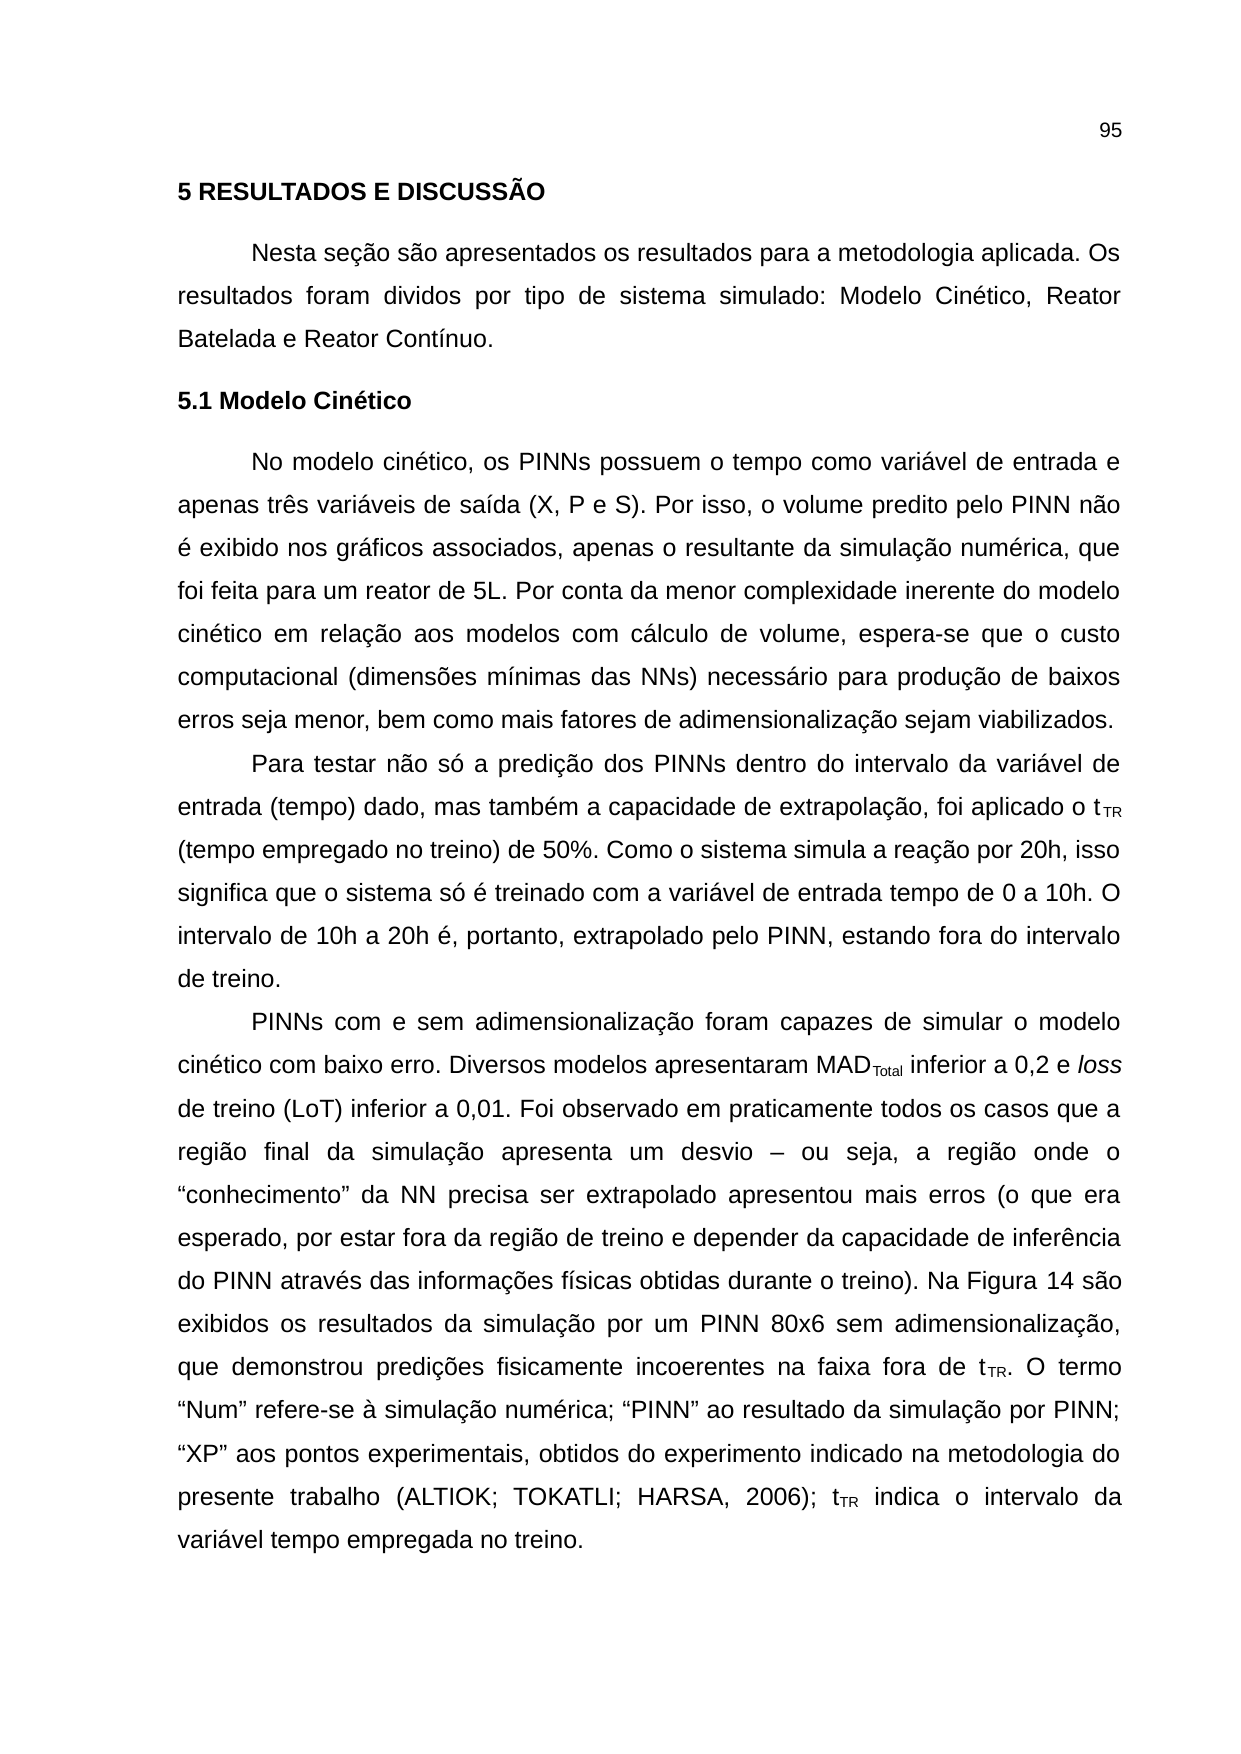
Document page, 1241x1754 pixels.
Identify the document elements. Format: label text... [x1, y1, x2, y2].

subtitle Modelo Cinético [177, 386, 1122, 414]
text PINNs com e sem adimensionalização foram capazes de simular o modelo cinético com baixo erro. Diversos modelos apresentaram MADTotal inferior a 0,2 e loss de treino (LoT) inferior a 0,01. Foi observado em praticamente todos os casos que a região final da simulação apresenta um desvio – ou seja, a região onde o “conhecimento” da NN precisa ser extrapolado apresentou mais erros (o que era esperado, por estar fora da região de treino e depender da capacidade de inferência do PINN através das informações físicas obtidas durante o treino). Na Figura 14 são exibidos os resultados da simulação por um PINN 80x6 sem adimensionalização, que demonstrou predições fisicamente incoerentes na faixa fora de tTR. O termo “Num” refere-se à simulação numérica; “PINN” ao resultado da simulação por PINN; “XP” aos pontos experimentais, obtidos do experimento indicado na metodologia do presente trabalho (ALTIOK; TOKATLI; HARSA, 2006); tTR indica o intervalo da variável tempo empregada no treino. [177, 1007, 1122, 1554]
text No modelo cinético, os PINNs possuem o tempo como variável de entrada e apenas três variáveis de saída (X, P e S). Por isso, o volume predito pelo PINN não é exibido nos gráficos associados, apenas o resultante da simulação numérica, que foi feita para um reator de 5L. Por conta da menor complexidade inerente do modelo cinético em relação aos modelos com cálculo de volume, espera-se que o custo computacional (dimensões mínimas das NNs) necessário para produção de baixos erros seja menor, bem como mais fatores de adimensionalização sejam viabilizados. [177, 447, 1122, 734]
text Nesta seção são apresentados os resultados para a metodologia aplicada. Os resultados foram dividos por tipo de sistema simulado: Modelo Cinético, Reator Batelada e Reator Contínuo. [177, 238, 1122, 353]
text Para testar não só a predição dos PINNs dentro do intervalo da variável de entrada (tempo) dado, mas também a capacidade de extrapolação, foi aplicado o tTR (tempo empregado no treino) de 50%. Como o sistema simula a reação por 20h, isso significa que o sistema só é treinado com a variável de entrada tempo de 0 a 10h. O intervalo de 10h a 20h é, portanto, extrapolado pelo PINN, estando fora do intervalo de treino. [177, 749, 1122, 993]
subtitle RESULTADOS E DISCUSSÃO [177, 177, 1122, 206]
